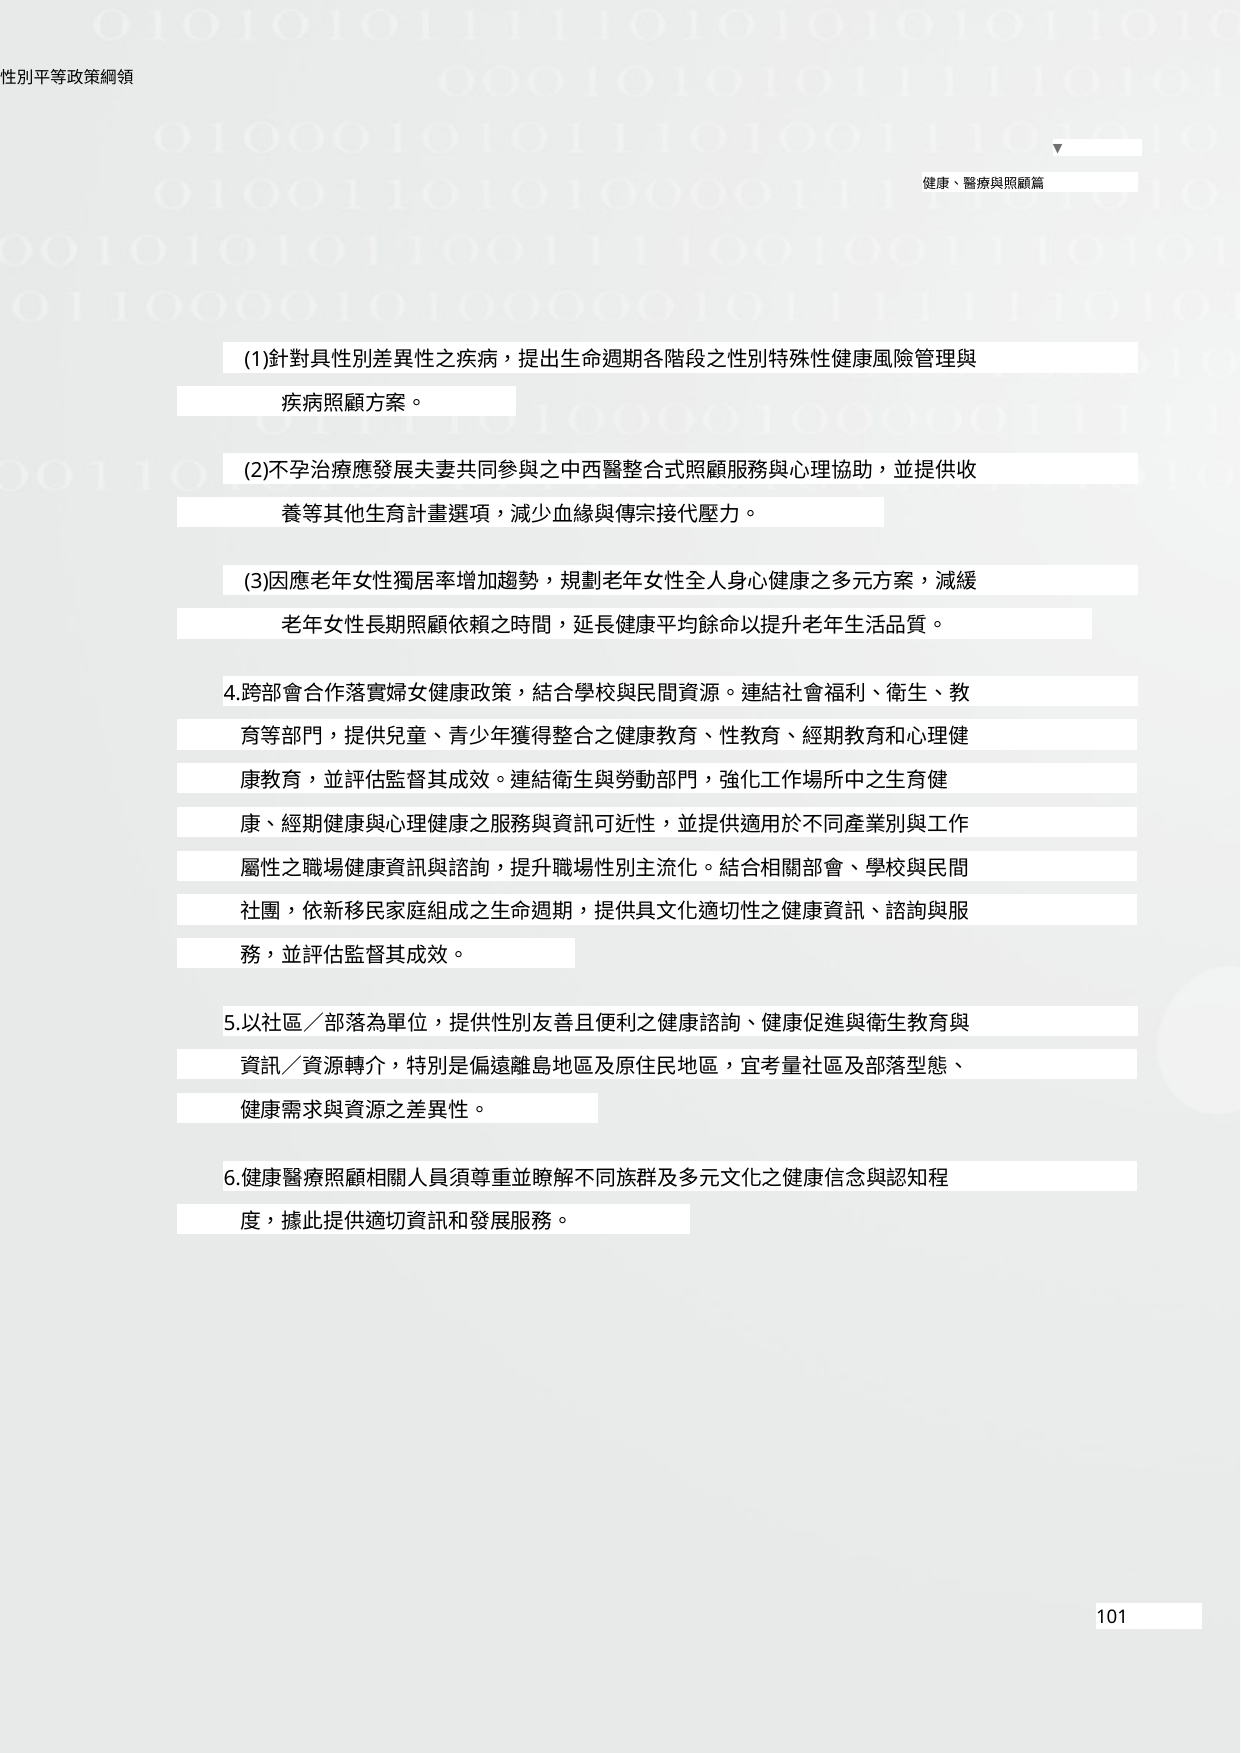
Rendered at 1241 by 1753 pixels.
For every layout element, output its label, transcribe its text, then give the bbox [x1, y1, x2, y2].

text 社團，依新移民家庭組成之生命週期，提供具文化適切性之健康資訊、諮詢與服 [177, 894, 1137, 925]
text 健康、醫療與照顧篇 [922, 172, 1138, 192]
text 健康需求與資源之差異性。 [177, 1093, 598, 1123]
text (3)因應老年女性獨居率增加趨勢，規劃老年女性全人身心健康之多元方案，減緩 [223, 565, 1138, 595]
text 務，並評估監督其成效。 [177, 938, 575, 968]
text (1)針對具性別差異性之疾病，提出生命週期各階段之性別特殊性健康風險管理與 [223, 342, 1138, 373]
text 101 [1096, 1603, 1202, 1629]
text (2)不孕治療應發展夫妻共同參與之中西醫整合式照顧服務與心理協助，並提供收 [223, 453, 1138, 484]
text ▼ [1053, 139, 1142, 156]
text 4.跨部會合作落實婦女健康政策，結合學校與民間資源。連結社會福利、衛生、教 [223, 676, 1138, 706]
text 養等其他生育計畫選項，減少血緣與傳宗接代壓力。 [177, 497, 884, 527]
text 資訊／資源轉介，特別是偏遠離島地區及原住民地區，宜考量社區及部落型態、 [177, 1049, 1137, 1079]
text 6.健康醫療照顧相關人員須尊重並瞭解不同族群及多元文化之健康信念與認知程 [223, 1161, 1137, 1191]
text 康、經期健康與心理健康之服務與資訊可近性，並提供適用於不同產業別與工作 [177, 807, 1137, 837]
text 疾病照顧方案。 [177, 386, 516, 416]
text 康教育，並評估監督其成效。連結衛生與勞動部門，強化工作場所中之生育健 [177, 763, 1137, 793]
text 度，據此提供適切資訊和發展服務。 [177, 1204, 690, 1234]
text 老年女性長期照顧依賴之時間，延長健康平均餘命以提升老年生活品質。 [177, 608, 1092, 639]
text 育等部門，提供兒童、青少年獲得整合之健康教育、性教育、經期教育和心理健 [177, 719, 1137, 750]
text 5.以社區／部落為單位，提供性別友善且便利之健康諮詢、健康促進與衛生教育與 [223, 1006, 1138, 1036]
text 屬性之職場健康資訊與諮詢，提升職場性別主流化。結合相關部會、學校與民間 [177, 851, 1137, 881]
